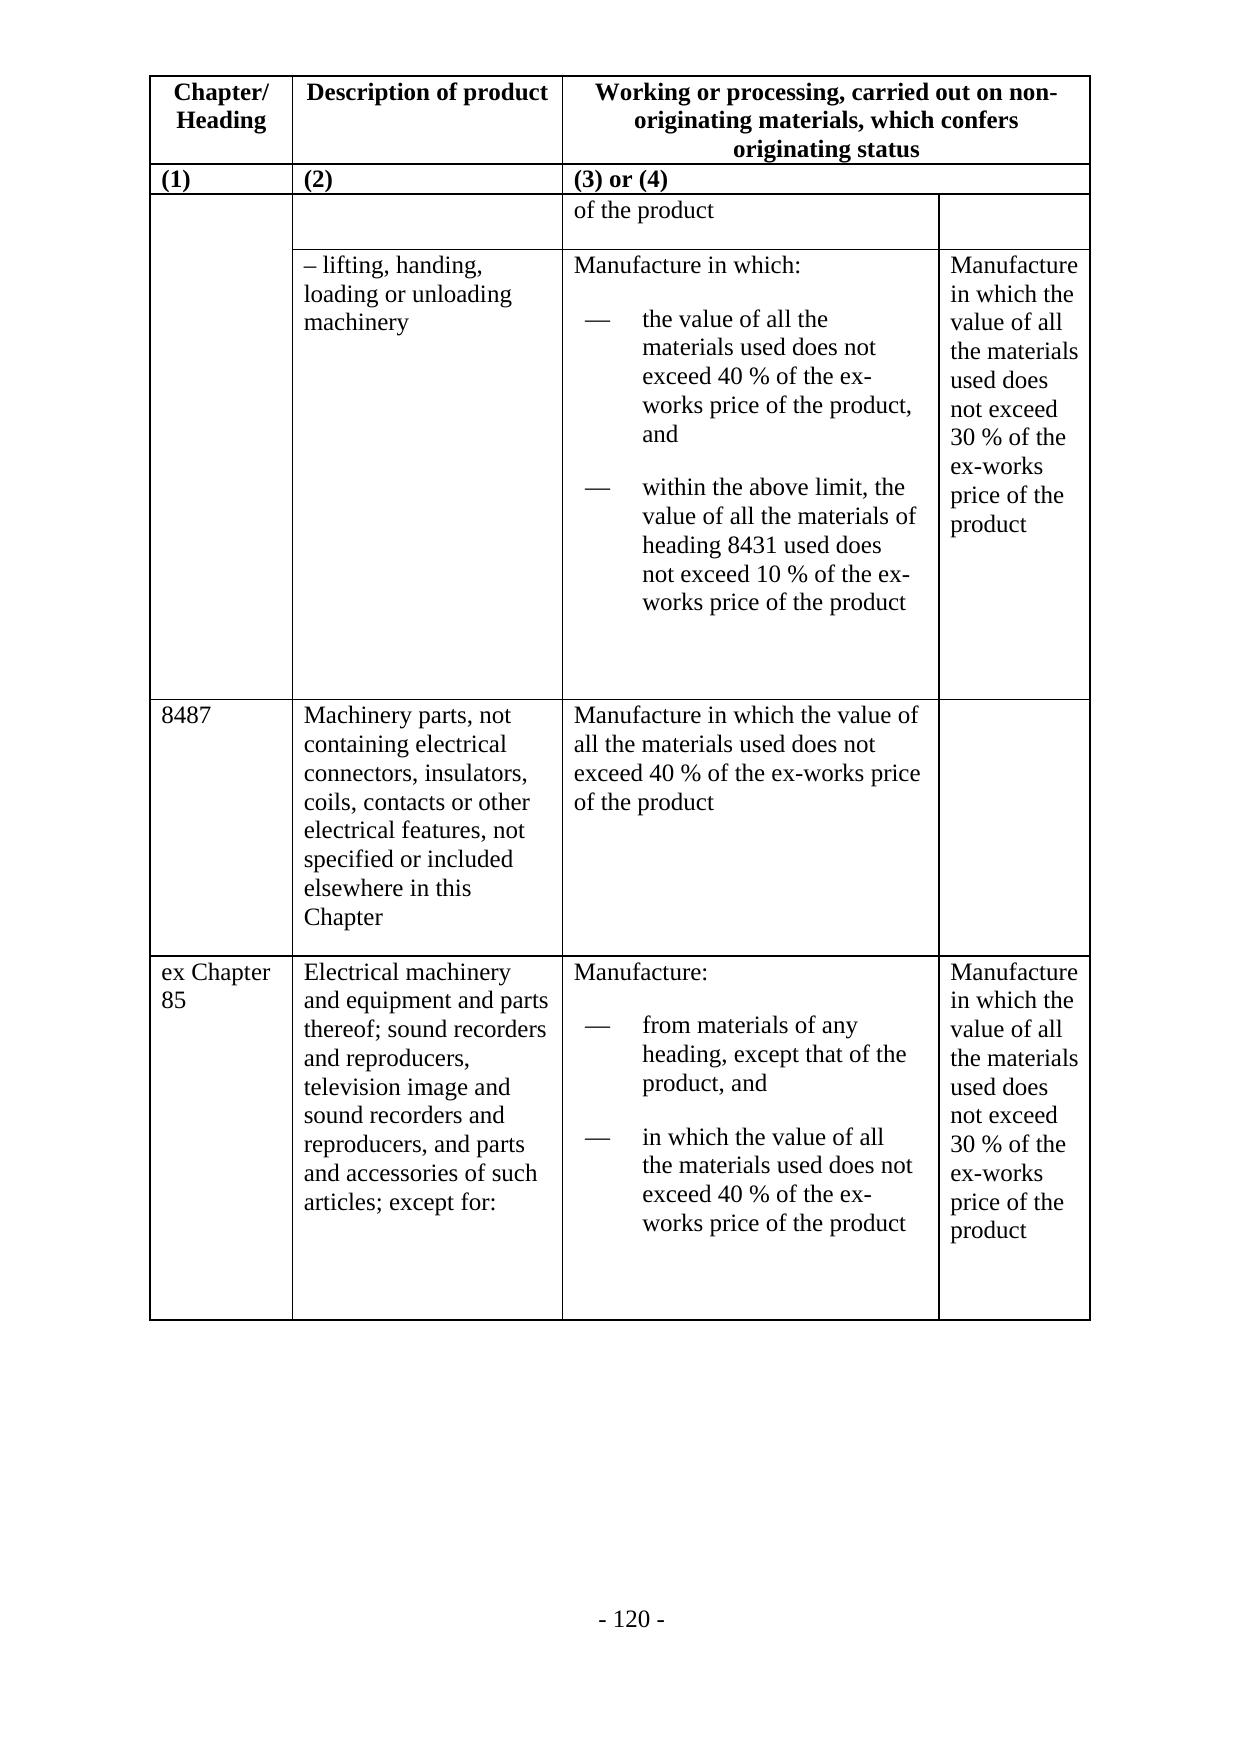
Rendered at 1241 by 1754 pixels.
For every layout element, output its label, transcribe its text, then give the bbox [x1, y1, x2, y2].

table_cell [151, 249, 292, 699]
table_cell of the product [563, 195, 938, 248]
table_header — [574, 1011, 631, 1122]
table_cell (3) or (4) [563, 165, 1089, 193]
table_cell [940, 700, 1089, 955]
table_header — [574, 304, 631, 472]
table_cell [293, 195, 562, 248]
table_header the value of all the materials used does not exceed 40 % of the ex-works price of the product, and [631, 304, 928, 472]
table_cell (1) [151, 165, 292, 193]
table_cell Machinery parts, not containing electrical connectors, insulators, coils, contacts or other electrical features, not specified or included elsewhere in this Chapter [293, 700, 562, 955]
table_cell — [574, 1122, 631, 1262]
table_cell — [574, 473, 631, 641]
table_cell Manufacture in which: [563, 250, 938, 699]
table_cell Manufacture in which the value of all the materials used does not exceed 40 % of the ex-works price of the product [563, 700, 938, 955]
table_cell (2) [293, 165, 562, 193]
table_cell Manufacture in which the value of all the materials used does not exceed 30 % of the ex-works price of the product [940, 957, 1089, 1319]
table_cell ex Chapter 85 [151, 957, 292, 1319]
table_header Chapter/Heading [151, 77, 292, 163]
table_cell – lifting, handing, loading or unloading machinery [293, 250, 562, 699]
table_cell Manufacture: [563, 957, 938, 1319]
table_header Description of product [293, 77, 562, 163]
table_cell 8487 [151, 700, 292, 955]
table_cell Electrical machinery and equipment and parts thereof; sound recorders and reproducers, television image and sound recorders and reproducers, and parts and accessories of such articles; except for: [293, 957, 562, 1319]
table_cell [940, 195, 1089, 248]
table_header Working or processing, carried out on non-originating materials, which confers originating status [563, 77, 1089, 163]
table_header from materials of any heading, except that of the product, and [631, 1011, 928, 1122]
table_cell Manufacture in which the value of all the materials used does not exceed 30 % of the ex-works price of the product [940, 250, 1089, 699]
table_cell in which the value of all the materials used does not exceed 40 % of the ex-works price of the product [631, 1122, 928, 1262]
table_cell within the above limit, the value of all the materials of heading 8431 used does not exceed 10 % of the ex-works price of the product [631, 473, 928, 641]
table_cell [151, 195, 292, 248]
